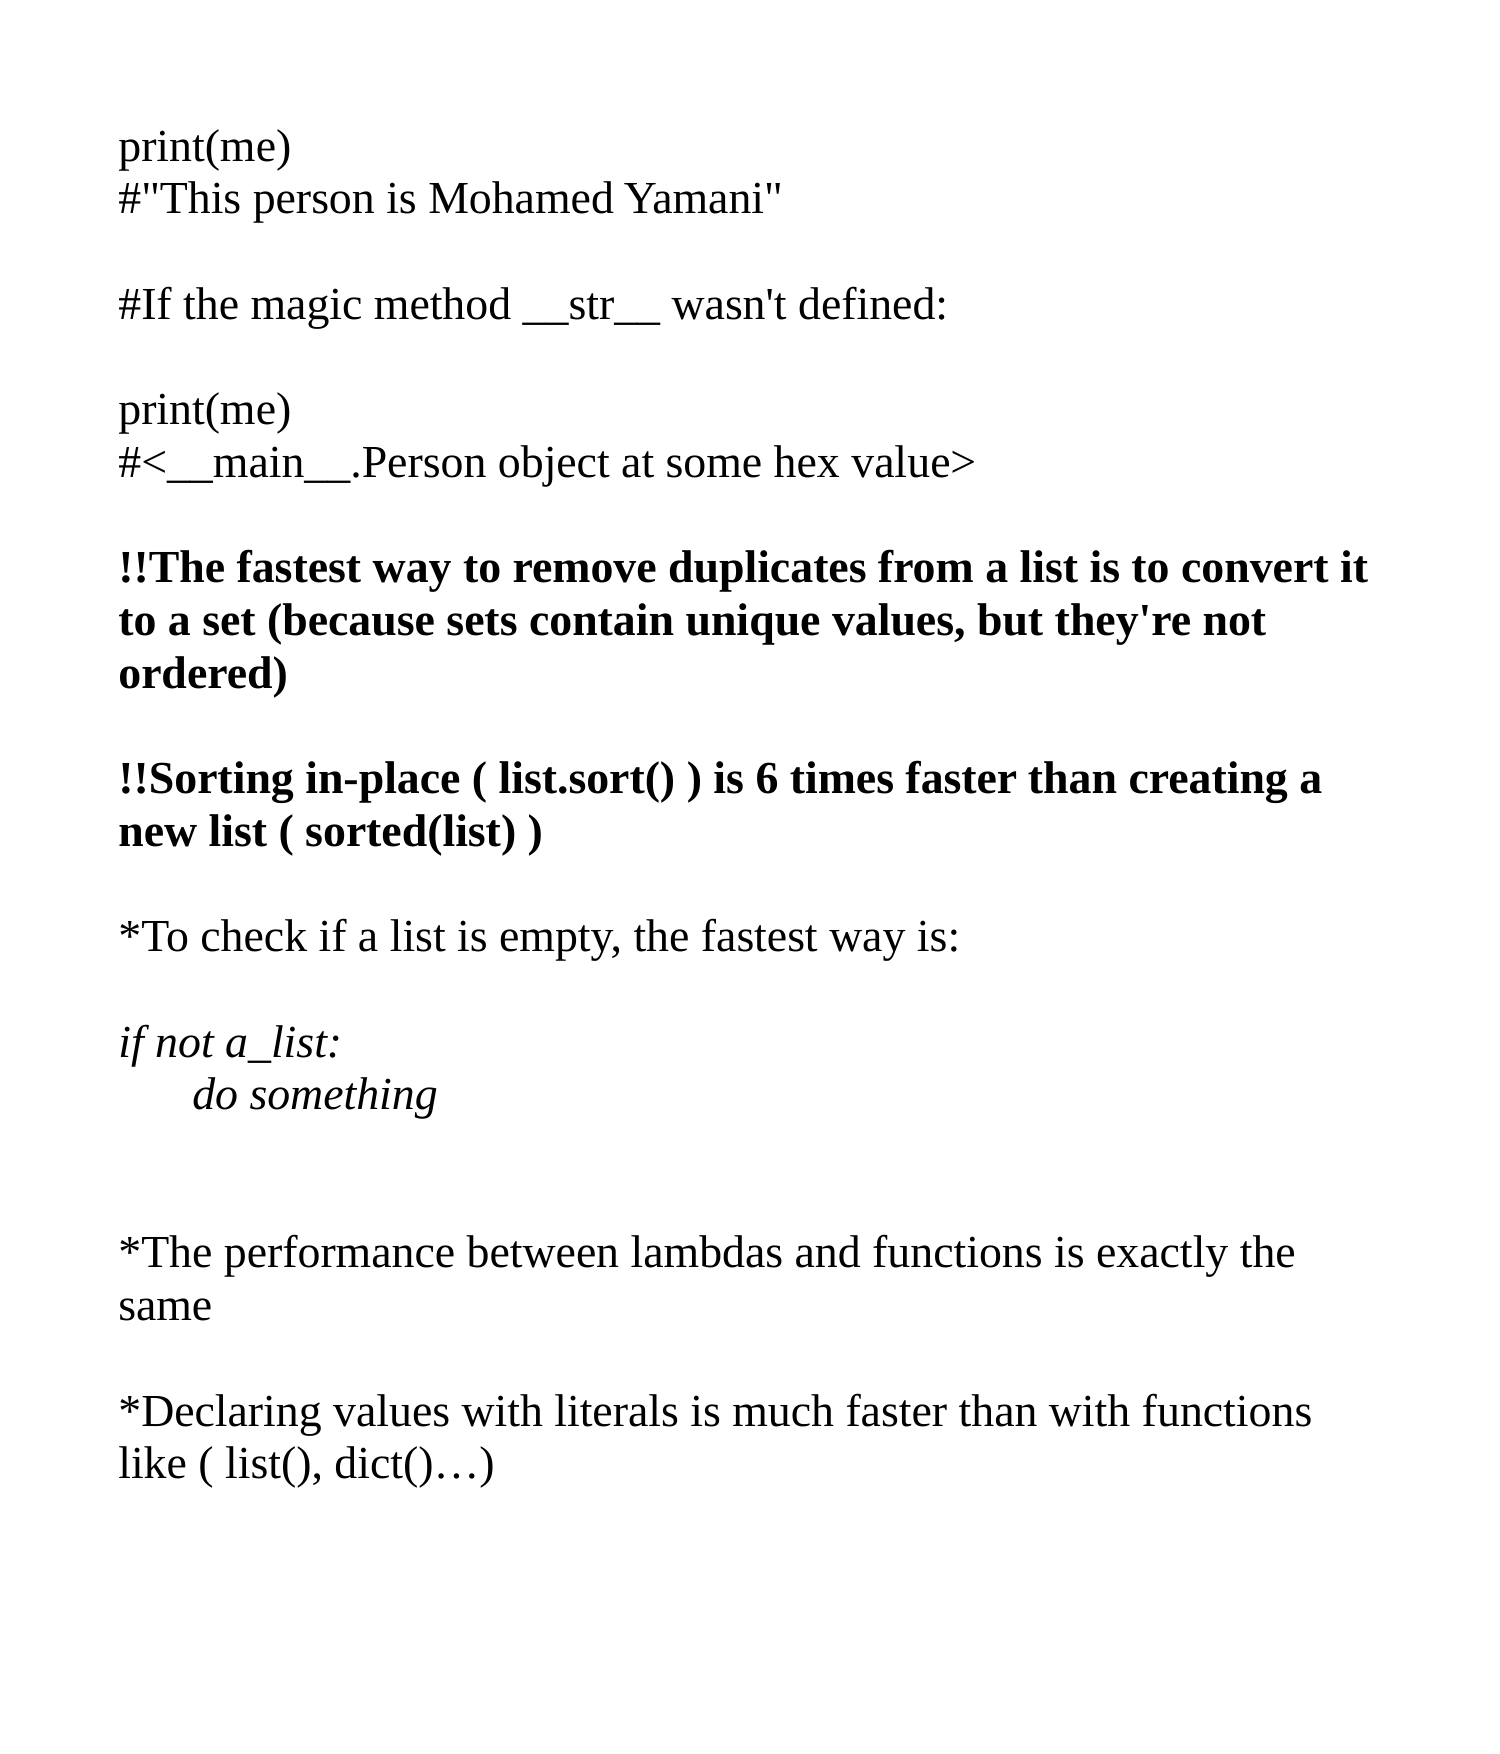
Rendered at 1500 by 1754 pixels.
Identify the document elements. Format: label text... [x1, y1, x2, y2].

text #<__main__.Person object at some hex value> [118, 434, 1382, 487]
text !!The fastest way to remove duplicates from a list is to convert it to a set (because sets contain unique values, but they're not ordered) [118, 540, 1382, 698]
text !!Sorting in-place ( list.sort() ) is 6 times faster than creating a new list ( sorted(list) ) [118, 751, 1382, 856]
text *Declaring values with literals is much faster than with functions like ( list(), dict()…) [118, 1383, 1382, 1488]
text print(me) [118, 382, 1382, 434]
text if not a_list: [118, 1014, 1382, 1067]
text *To check if a list is empty, the fastest way is: [118, 909, 1382, 961]
text print(me) [118, 118, 1382, 171]
text #If the magic method __str__ wasn't defined: [118, 276, 1382, 329]
text do something [118, 1067, 1382, 1119]
text *The performance between lambdas and functions is exactly the same [118, 1225, 1382, 1330]
text #"This person is Mohamed Yamani" [118, 171, 1382, 223]
